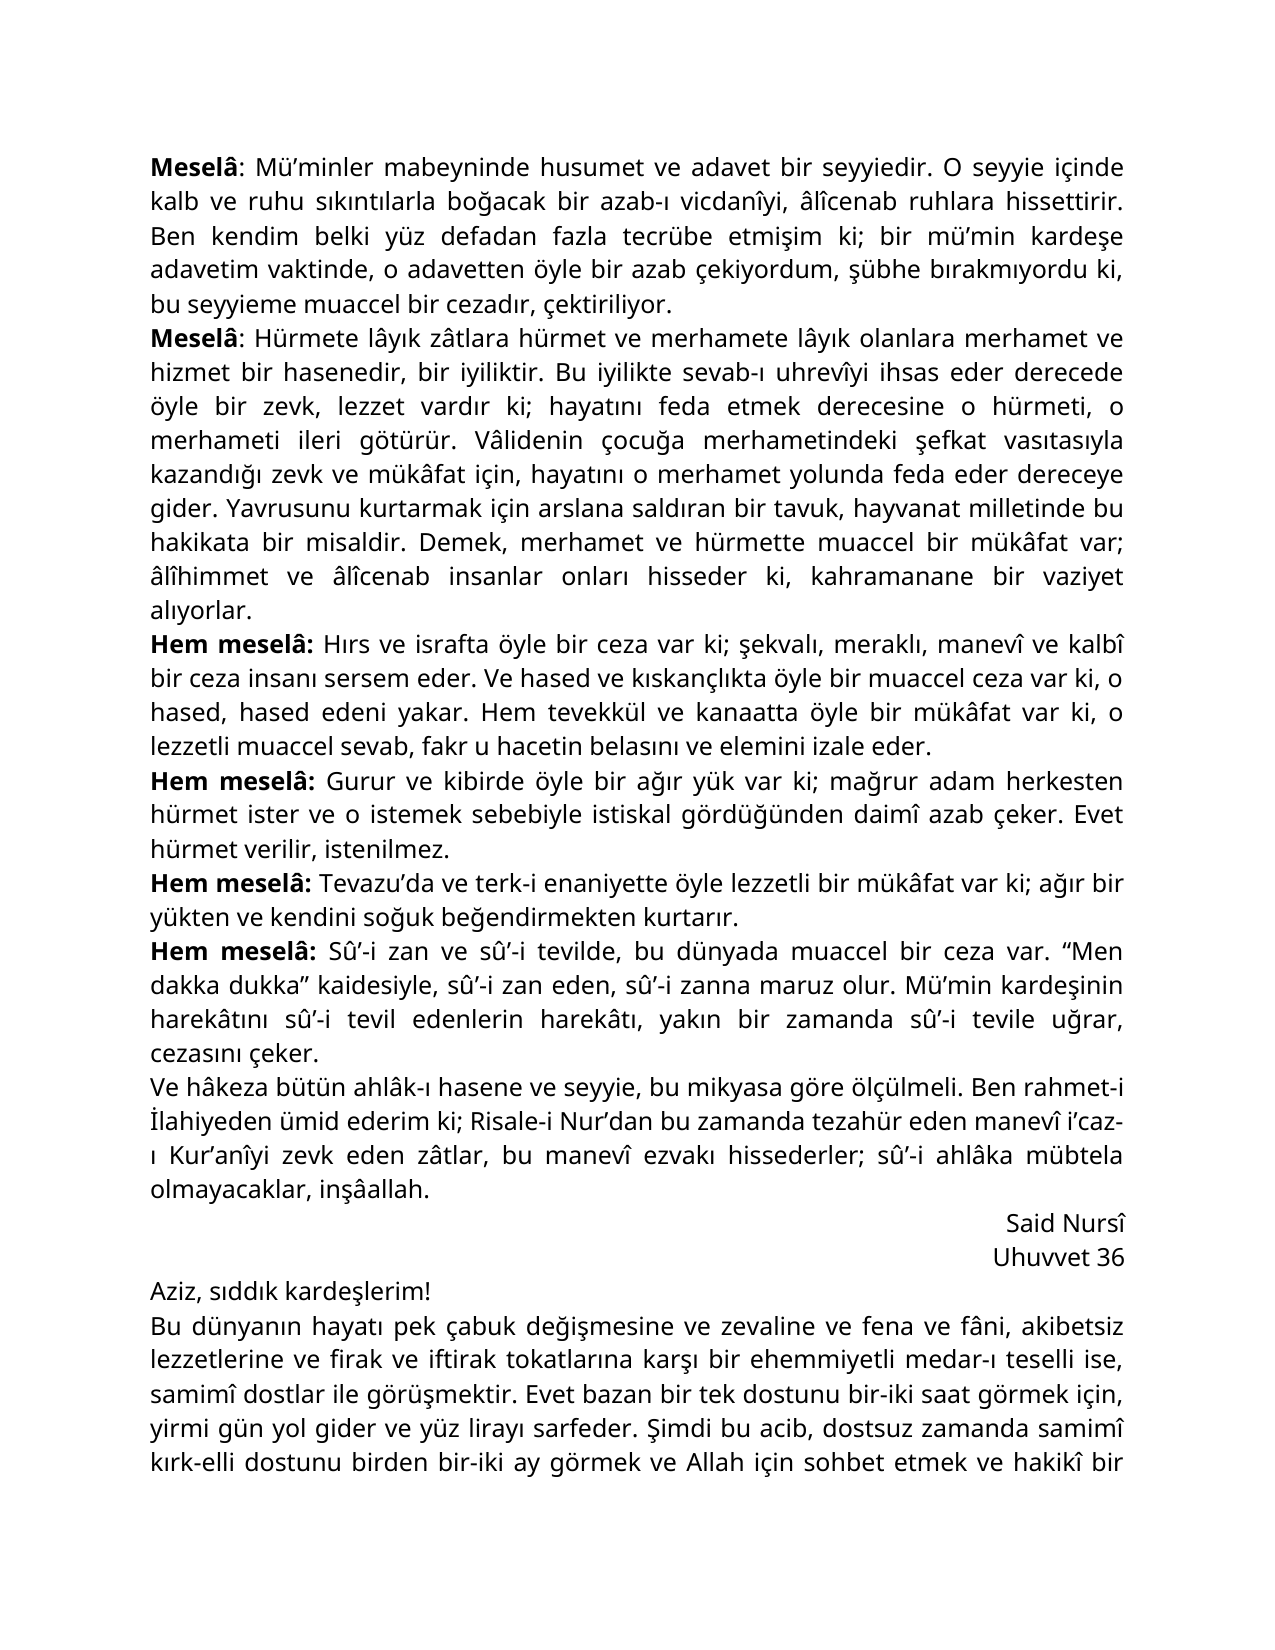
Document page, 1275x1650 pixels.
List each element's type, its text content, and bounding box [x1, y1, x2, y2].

text Hem meselâ: Tevazu’da ve terk-i enaniyette öyle lezzetli bir mükâfat var ki; ağır bir yükten ve kendini soğuk beğendirmekten kurtarır. [150, 865, 1125, 933]
text Hem meselâ: Sû’-i zan ve sû’-i tevilde, bu dünyada muaccel bir ceza var. “Men dakka dukka” kaidesiyle, sû’-i zan eden, sû’-i zanna maruz olur. Mü’min kardeşinin harekâtını sû’-i tevil edenlerin harekâtı, yakın bir zamanda sû’-i tevile uğrar, cezasını çeker. [150, 933, 1125, 1070]
text Said Nursî [150, 1206, 1125, 1240]
text Hem meselâ: Hırs ve israfta öyle bir ceza var ki; şekvalı, meraklı, manevî ve kalbî bir ceza insanı sersem eder. Ve hased ve kıskançlıkta öyle bir muaccel ceza var ki, o hased, hased edeni yakar. Hem tevekkül ve kanaatta öyle bir mükâfat var ki, o lezzetli muaccel sevab, fakr u hacetin belasını ve elemini izale eder. [150, 627, 1125, 763]
text Uhuvvet 36 [150, 1240, 1125, 1274]
text Meselâ: Hürmete lâyık zâtlara hürmet ve merhamete lâyık olanlara merhamet ve hizmet bir hasenedir, bir iyiliktir. Bu iyilikte sevab-ı uhrevîyi ihsas eder derecede öyle bir zevk, lezzet vardır ki; hayatını feda etmek derecesine o hürmeti, o merhameti ileri götürür. Vâlidenin çocuğa merhametindeki şefkat vasıtasıyla kazandığı zevk ve mükâfat için, hayatını o merhamet yolunda feda eder dereceye gider. Yavrusunu kurtarmak için arslana saldıran bir tavuk, hayvanat milletinde bu hakikata bir misaldir. Demek, merhamet ve hürmette muaccel bir mükâfat var; âlîhimmet ve âlîcenab insanlar onları hisseder ki, kahramanane bir vaziyet alıyorlar. [150, 320, 1125, 627]
text Meselâ: Mü’minler mabeyninde husumet ve adavet bir seyyiedir. O seyyie içinde kalb ve ruhu sıkıntılarla boğacak bir azab-ı vicdanîyi, âlîcenab ruhlara hissettirir. Ben kendim belki yüz defadan fazla tecrübe etmişim ki; bir mü’min kardeşe adavetim vaktinde, o adavetten öyle bir azab çekiyordum, şübhe bırakmıyordu ki, bu seyyieme muaccel bir cezadır, çektiriliyor. [150, 150, 1125, 320]
text Ve hâkeza bütün ahlâk-ı hasene ve seyyie, bu mikyasa göre ölçülmeli. Ben rahmet-i İlahiyeden ümid ederim ki; Risale-i Nur’dan bu zamanda tezahür eden manevî i’caz-ı Kur’anîyi zevk eden zâtlar, bu manevî ezvakı hissederler; sû’-i ahlâka mübtela olmayacaklar, inşâallah. [150, 1070, 1125, 1206]
text Bu dünyanın hayatı pek çabuk değişmesine ve zevaline ve fena ve fâni, akibetsiz lezzetlerine ve firak ve iftirak tokatlarına karşı bir ehemmiyetli medar-ı teselli ise, samimî dostlar ile görüşmektir. Evet bazan bir tek dostunu bir-iki saat görmek için, yirmi gün yol gider ve yüz lirayı sarfeder. Şimdi bu acib, dostsuz zamanda samimî kırk-elli dostunu birden bir-iki ay görmek ve Allah için sohbet etmek ve hakikî bir [150, 1308, 1125, 1478]
text Hem meselâ: Gurur ve kibirde öyle bir ağır yük var ki; mağrur adam herkesten hürmet ister ve o istemek sebebiyle istiskal gördüğünden daimî azab çeker. Evet hürmet verilir, istenilmez. [150, 763, 1125, 865]
text Aziz, sıddık kardeşlerim! [150, 1274, 1125, 1308]
